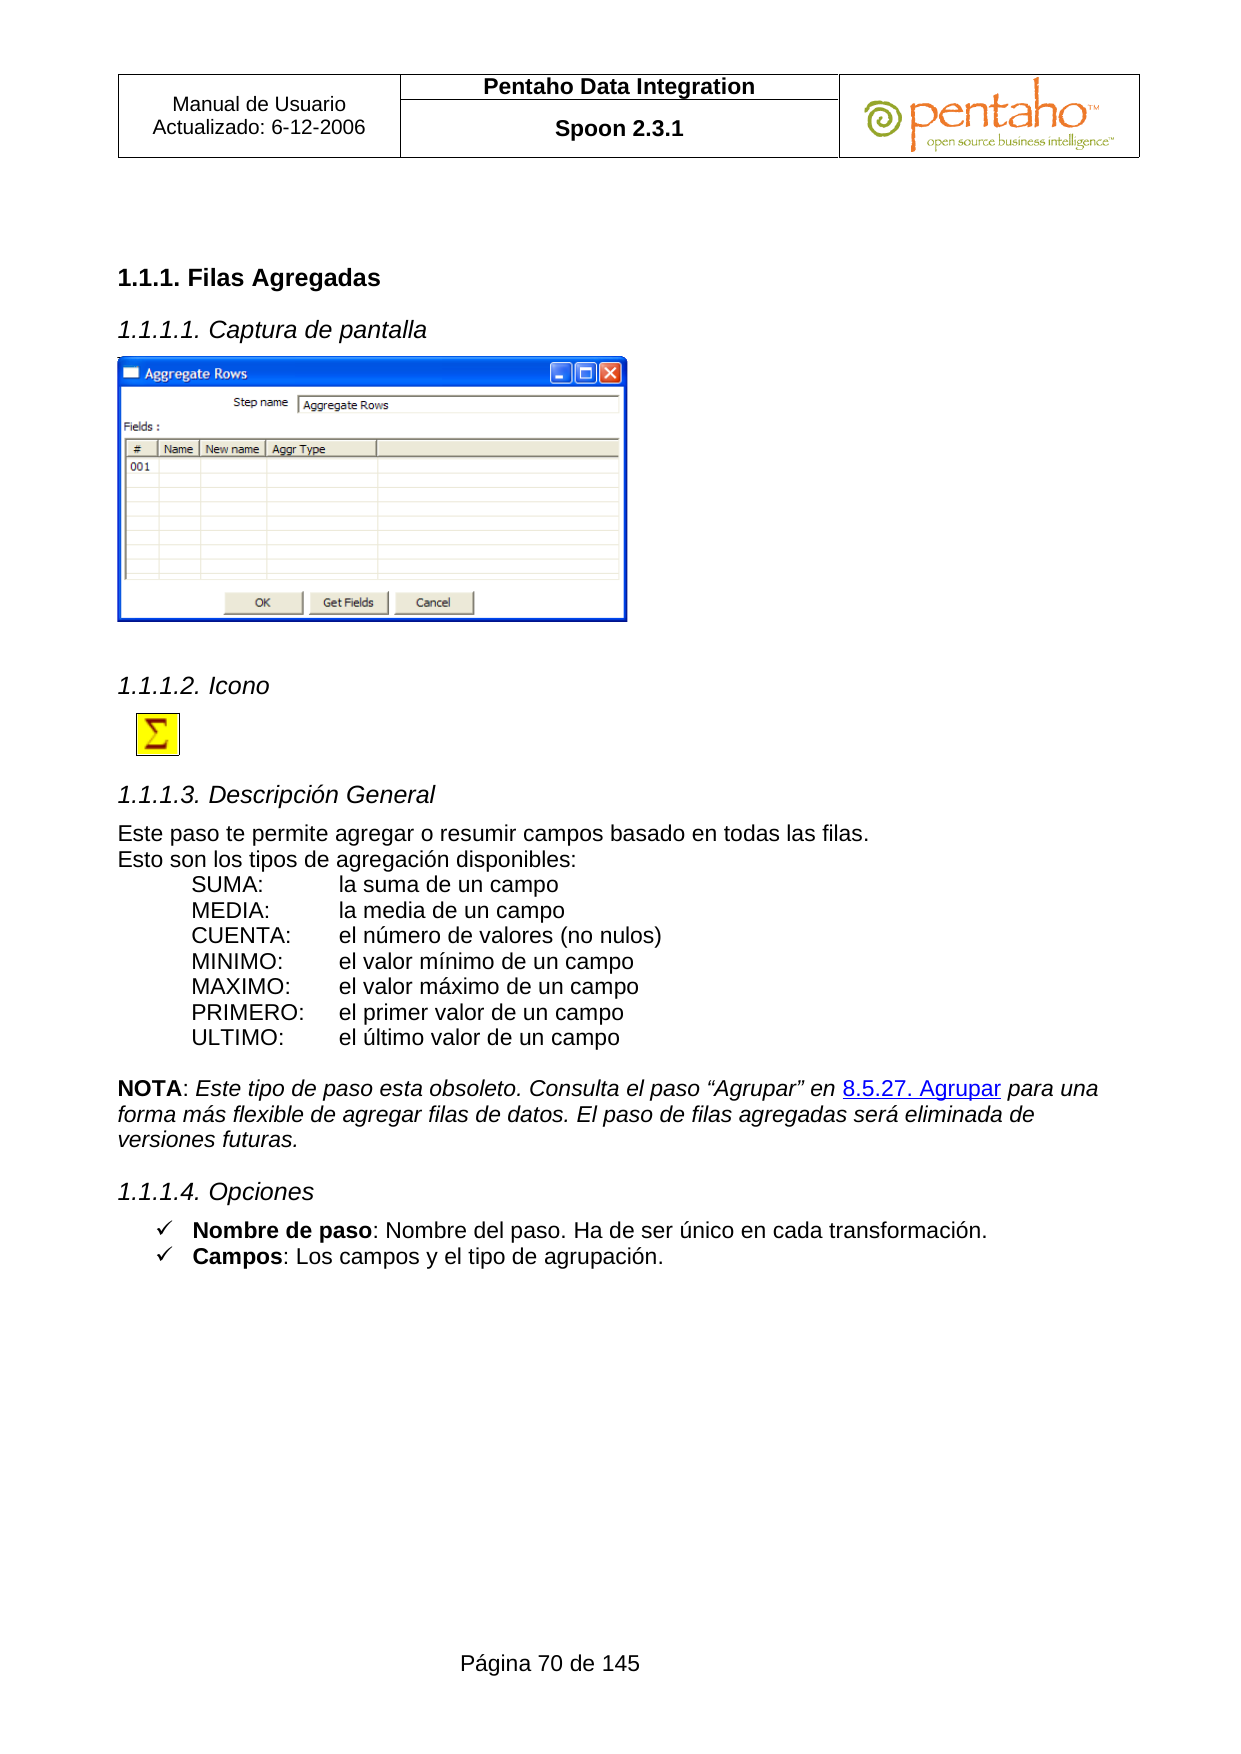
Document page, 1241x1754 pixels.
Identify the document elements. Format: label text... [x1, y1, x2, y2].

text Esto son los tipos de agregación disponibles: [117, 846, 1137, 872]
picture [117, 356, 628, 622]
subtitle Captura de pantalla [117, 316, 1137, 344]
text MEDIA: la media de un campo [117, 897, 1137, 923]
subtitle Opciones [117, 1178, 1137, 1206]
list Nombre de paso: Nombre del paso. Ha de ser único en cada transformación. [155, 1218, 1137, 1244]
text MAXIMO: el valor máximo de un campo [117, 974, 1137, 999]
text NOTA: Este tipo de paso esta obsoleto. Consulta el paso “Agrupar” en 8.5.27. Agrupar para una forma más flexible de agregar filas de datos. El paso de filas agregadas será eliminada de versiones futuras. [117, 1076, 1137, 1153]
text CUENTA: el número de valores (no nulos) [117, 923, 1137, 948]
subtitle Filas Agregadas [117, 263, 1137, 291]
text Este paso te permite agregar o resumir campos basado en todas las filas. [117, 821, 1137, 846]
text PRIMERO: el primer valor de un campo [117, 999, 1137, 1025]
text ULTIMO: el último valor de un campo [117, 1025, 1137, 1051]
subtitle Descripción General [117, 780, 1137, 808]
subtitle Icono [117, 672, 1137, 700]
text SUMA: la suma de un campo [117, 872, 1137, 897]
text MINIMO: el valor mínimo de un campo [117, 948, 1137, 974]
list Campos: Los campos y el tipo de agrupación. [155, 1244, 1137, 1270]
